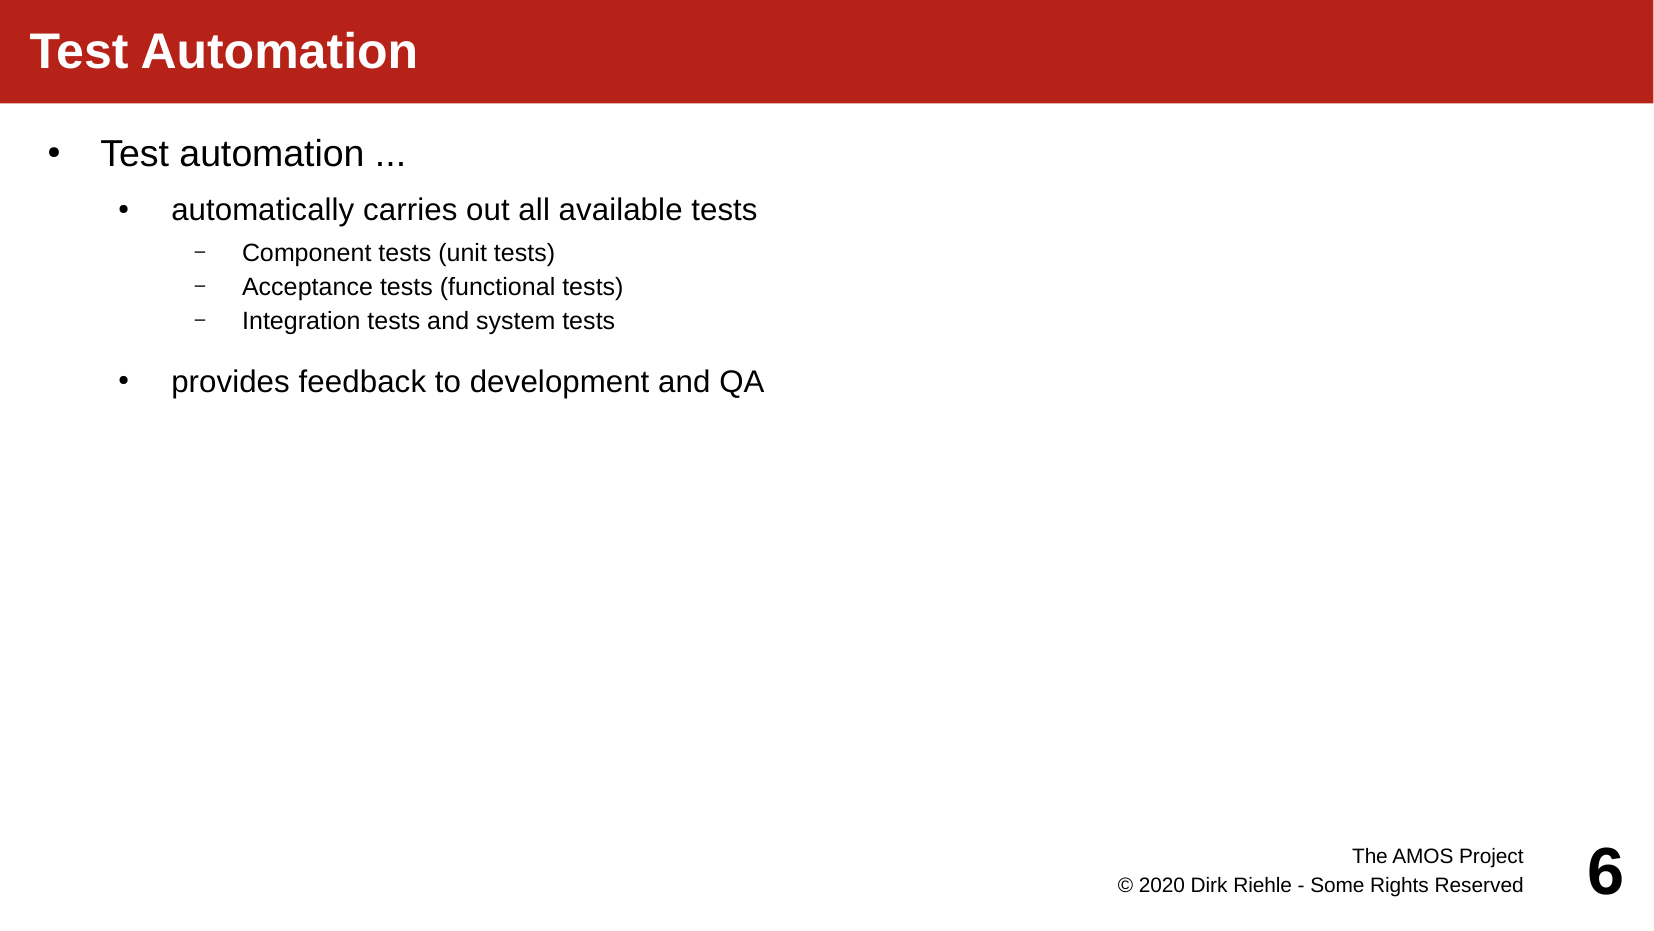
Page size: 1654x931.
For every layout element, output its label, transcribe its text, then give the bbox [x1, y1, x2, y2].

title Test Automation [0, 0, 1654, 104]
list Test automation ... automatically carries out all available tests Component tests (unit tests) Acceptance tests (functional tests) Integration tests and system tests provides feedback to development and QA [29, 132, 1625, 798]
